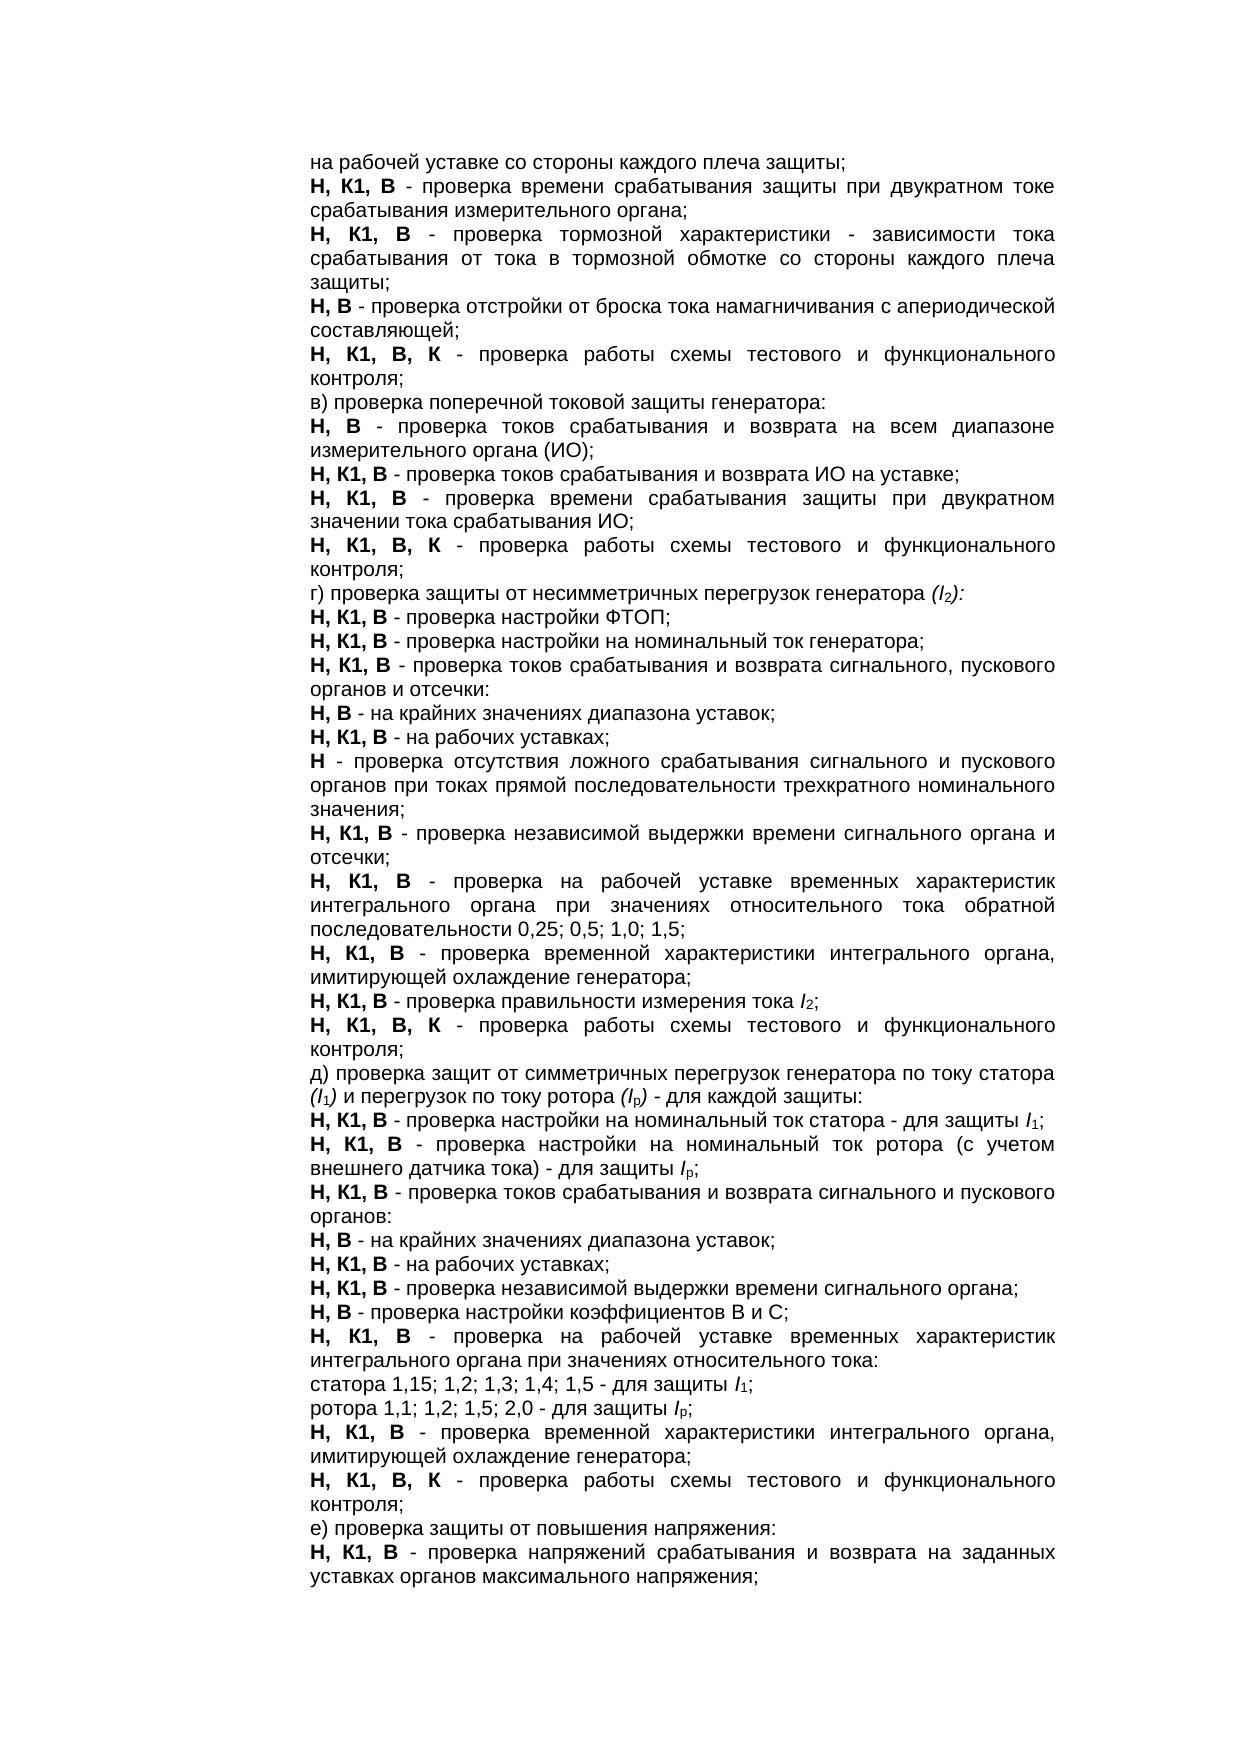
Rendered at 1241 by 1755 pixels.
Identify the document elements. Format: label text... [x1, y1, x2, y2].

table_cell на рабочей уставке со стороны каждого плеча защиты; Н, К1, В - проверка времени срабатывания защиты при двукратном токе срабатывания измерительного органа; Н, К1, В - проверка тормозной характеристики - зависимости тока срабатывания от тока в тормозной обмотке со стороны каждого плеча защиты; Н, В - проверка отстройки от броска тока намагничивания с апериодической составляющей; Н, К1, В, К - проверка работы схемы тестового и функционального контроля; в) проверка поперечной токовой защиты генератора: Н, В - проверка токов срабатывания и возврата на всем диапазоне измерительного органа (ИО); Н, К1, В - проверка токов срабатывания и возврата ИО на уставке; Н, К1, В - проверка времени срабатывания защиты при двукратном значении тока срабатывания ИО; Н, К1, В, К - проверка работы схемы тестового и функционального контроля; г) проверка защиты от несимметричных перегрузок генератора (I2): Н, К1, В - проверка настройки ФТОП; Н, К1, В - проверка настройки на номинальный ток генератора; Н, К1, В - проверка токов срабатывания и возврата сигнального, пускового органов и отсечки: Н, В - на крайних значениях диапазона уставок; Н, К1, В - на рабочих уставках; Н - проверка отсутствия ложного срабатывания сигнального и пускового органов при токах прямой последовательности трехкратного номинального значения; Н, К1, В - проверка независимой выдержки времени сигнального органа и отсечки; Н, К1, В - проверка на рабочей уставке временных характеристик интегрального органа при значениях относительного тока обратной последовательности 0,25; 0,5; 1,0; 1,5; Н, К1, В - проверка временной характеристики интегрального органа, имитирующей охлаждение генератора; Н, К1, В - проверка правильности измерения тока I2; Н, К1, В, К - проверка работы схемы тестового и функционального контроля; д) проверка защит от симметричных перегрузок генератора по току статора (I1) и перегрузок по току ротора (Ip) - для каждой защиты: Н, К1, В - проверка настройки на номинальный ток статора - для защиты I1; Н, К1, В - проверка настройки на номинальный ток ротора (с учетом внешнего датчика тока) - для защиты Iр; Н, К1, В - проверка токов срабатывания и возврата сигнального и пускового органов: Н, В - на крайних значениях диапазона уставок; Н, К1, В - на рабочих уставках; Н, К1, В - проверка независимой выдержки времени сигнального органа; Н, В - проверка настройки коэффициентов В и С; Н, К1, В - проверка на рабочей уставке временных характеристик интегрального органа при значениях относительного тока: статора 1,15; 1,2; 1,3; 1,4; 1,5 - для защиты I1; ротора 1,1; 1,2; 1,5; 2,0 - для защиты Ip; Н, К1, В - проверка временной характеристики интегрального органа, имитирующей охлаждение генератора; Н, К1, В, К - проверка работы схемы тестового и функционального контроля; [307, 150, 1059, 1516]
table_cell [187, 1516, 307, 1587]
table_cell [187, 150, 307, 1516]
table_cell е) проверка защиты от повышения напряжения: Н, К1, В - проверка напряжений срабатывания и возврата на заданных уставках органов максимального напряжения; [307, 1516, 1059, 1587]
